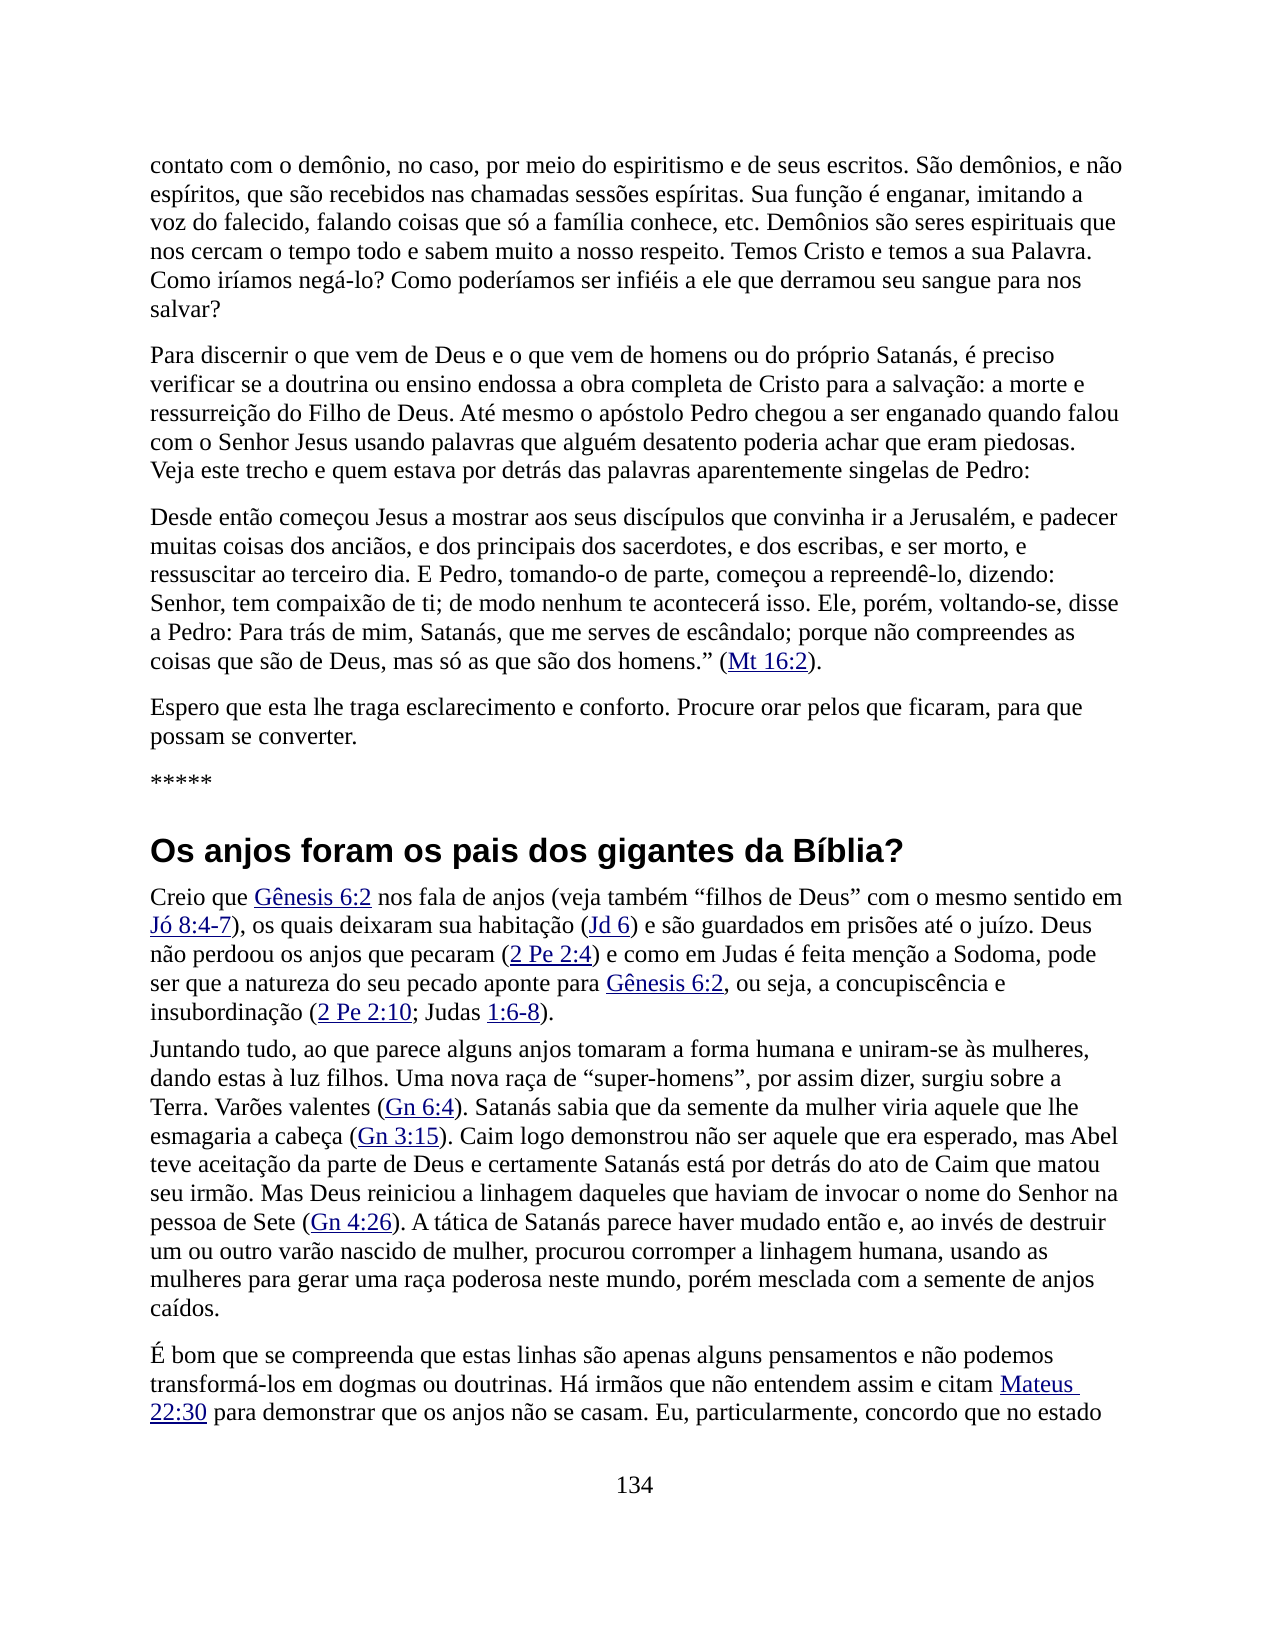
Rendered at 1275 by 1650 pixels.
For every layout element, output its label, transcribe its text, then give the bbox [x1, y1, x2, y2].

text É bom que se compreenda que estas linhas são apenas alguns pensamentos e não podemos transformá-los em dogmas ou doutrinas. Há irmãos que não entendem assim e citam Mateus 22:30 para demonstrar que os anjos não se casam. Eu, particularmente, concordo que no estado [150, 1340, 1125, 1426]
text Desde então começou Jesus a mostrar aos seus discípulos que convinha ir a Jerusalém, e padecer muitas coisas dos anciãos, e dos principais dos sacerdotes, e dos escribas, e ser morto, e ressuscitar ao terceiro dia. E Pedro, tomando-o de parte, começou a repreendê-lo, dizendo: Senhor, tem compaixão de ti; de modo nenhum te acontecerá isso. Ele, porém, voltando-se, disse a Pedro: Para trás de mim, Satanás, que me serves de escândalo; porque não compreendes as coisas que são de Deus, mas só as que são dos homens.” (Mt 16:2). [150, 502, 1125, 674]
text Espero que esta lhe traga esclarecimento e conforto. Procure orar pelos que ficaram, para que possam se converter. [150, 692, 1125, 750]
text Juntando tudo, ao que parece alguns anjos tomaram a forma humana e uniram-se às mulheres, dando estas à luz filhos. Uma nova raça de “super-homens”, por assim dizer, surgiu sobre a Terra. Varões valentes (Gn 6:4). Satanás sabia que da semente da mulher viria aquele que lhe esmagaria a cabeça (Gn 3:15). Caim logo demonstrou não ser aquele que era esperado, mas Abel teve aceitação da parte de Deus e certamente Satanás está por detrás do ato de Caim que matou seu irmão. Mas Deus reiniciou a linhagem daqueles que haviam de invocar o nome do Senhor na pessoa de Sete (Gn 4:26). A tática de Satanás parece haver mudado então e, ao invés de destruir um ou outro varão nascido de mulher, procurou corromper a linhagem humana, usando as mulheres para gerar uma raça poderosa neste mundo, porém mesclada com a semente de anjos caídos. [150, 1034, 1125, 1322]
text ***** [150, 768, 1125, 797]
text Para discernir o que vem de Deus e o que vem de homens ou do próprio Satanás, é preciso verificar se a doutrina ou ensino endossa a obra completa de Cristo para a salvação: a morte e ressurreição do Filho de Deus. Até mesmo o apóstolo Pedro chegou a ser enganado quando falou com o Senhor Jesus usando palavras que alguém desatento poderia achar que eram piedosas. Veja este trecho e quem estava por detrás das palavras aparentemente singelas de Pedro: [150, 340, 1125, 484]
text Creio que Gênesis 6:2 nos fala de anjos (veja também “filhos de Deus” com o mesmo sentido em Jó 8:4-7), os quais deixaram sua habitação (Jd 6) e são guardados em prisões até o juízo. Deus não perdoou os anjos que pecaram (2 Pe 2:4) e como em Judas é feita menção a Sodoma, pode ser que a natureza do seu pecado aponte para Gênesis 6:2, ou seja, a concupiscência e insubordinação (2 Pe 2:10; Judas 1:6-8). [150, 882, 1125, 1026]
subtitle Os anjos foram os pais dos gigantes da Bíblia? [150, 831, 1125, 869]
text contato com o demônio, no caso, por meio do espiritismo e de seus escritos. São demônios, e não espíritos, que são recebidos nas chamadas sessões espíritas. Sua função é enganar, imitando a voz do falecido, falando coisas que só a família conhece, etc. Demônios são seres espirituais que nos cercam o tempo todo e sabem muito a nosso respeito. Temos Cristo e temos a sua Palavra. Como iríamos negá-lo? Como poderíamos ser infiéis a ele que derramou seu sangue para nos salvar? [150, 150, 1125, 322]
